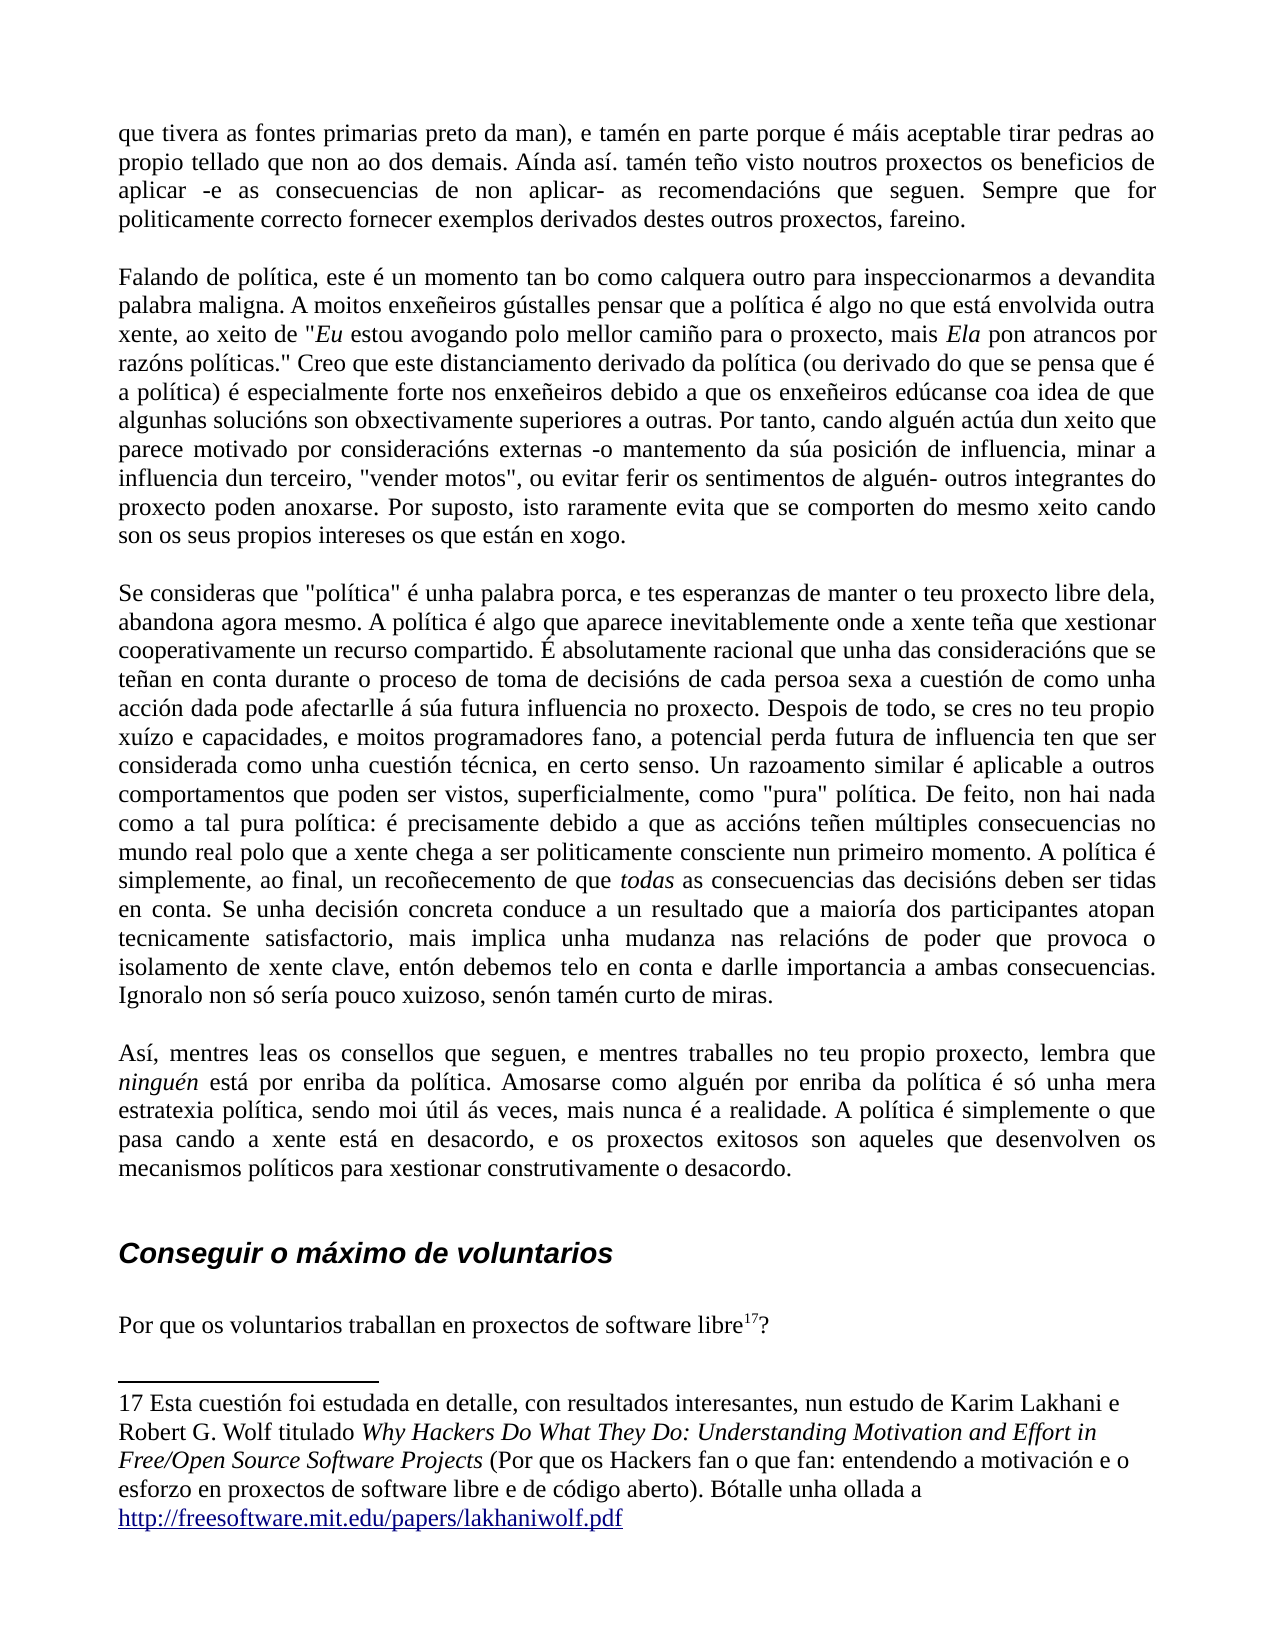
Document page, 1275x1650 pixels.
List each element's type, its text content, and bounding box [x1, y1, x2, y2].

text Falando de política, este é un momento tan bo como calquera outro para inspeccionarmos a devandita palabra maligna. A moitos enxeñeiros gústalles pensar que a política é algo no que está envolvida outra xente, ao xeito de "Eu estou avogando polo mellor camiño para o proxecto, mais Ela pon atrancos por razóns políticas." Creo que este distanciamento derivado da política (ou derivado do que se pensa que é a política) é especialmente forte nos enxeñeiros debido a que os enxeñeiros edúcanse coa idea de que algunhas solucións son obxectivamente superiores a outras. Por tanto, cando alguén actúa dun xeito que parece motivado por consideracións externas -o mantemento da súa posición de influencia, minar a influencia dun terceiro, "vender motos", ou evitar ferir os sentimentos de alguén- outros integrantes do proxecto poden anoxarse. Por suposto, isto raramente evita que se comporten do mesmo xeito cando son os seus propios intereses os que están en xogo. [118, 262, 1157, 549]
text Se consideras que "política" é unha palabra porca, e tes esperanzas de manter o teu proxecto libre dela, abandona agora mesmo. A política é algo que aparece inevitablemente onde a xente teña que xestionar cooperativamente un recurso compartido. É absolutamente racional que unha das consideracións que se teñan en conta durante o proceso de toma de decisións de cada persoa sexa a cuestión de como unha acción dada pode afectarlle á súa futura influencia no proxecto. Despois de todo, se cres no teu propio xuízo e capacidades, e moitos programadores fano, a potencial perda futura de influencia ten que ser considerada como unha cuestión técnica, en certo senso. Un razoamento similar é aplicable a outros comportamentos que poden ser vistos, superficialmente, como "pura" política. De feito, non hai nada como a tal pura política: é precisamente debido a que as accións teñen múltiples consecuencias no mundo real polo que a xente chega a ser politicamente consciente nun primeiro momento. A política é simplemente, ao final, un recoñecemento de que todas as consecuencias das decisións deben ser tidas en conta. Se unha decisión concreta conduce a un resultado que a maioría dos participantes atopan tecnicamente satisfactorio, mais implica unha mudanza nas relacións de poder que provoca o isolamento de xente clave, entón debemos telo en conta e darlle importancia a ambas consecuencias. Ignoralo non só sería pouco xuizoso, senón tamén curto de miras. [118, 578, 1157, 1009]
subtitle Conseguir o máximo de voluntarios [118, 1236, 1157, 1269]
text Por que os voluntarios traballan en proxectos de software libre? [118, 1310, 1157, 1339]
text Esta cuestión foi estudada en detalle, con resultados interesantes, nun estudo de Karim Lakhani e Robert G. Wolf titulado Why Hackers Do What They Do: Understanding Motivation and Effort in Free/Open Source Software Projects (Por que os Hackers fan o que fan: entendendo a motivación e o esforzo en proxectos de software libre e de código aberto). Bótalle unha ollada a http://freesoftware.mit.edu/papers/lakhaniwolf.pdf [118, 1388, 1157, 1532]
text Así, mentres leas os consellos que seguen, e mentres traballes no teu propio proxecto, lembra que ninguén está por enriba da política. Amosarse como alguén por enriba da política é só unha mera estratexia política, sendo moi útil ás veces, mais nunca é a realidade. A política é simplemente o que pasa cando a xente está en desacordo, e os proxectos exitosos son aqueles que desenvolven os mecanismos políticos para xestionar construtivamente o desacordo. [118, 1038, 1157, 1182]
text que tivera as fontes primarias preto da man), e tamén en parte porque é máis aceptable tirar pedras ao propio tellado que non ao dos demais. Aínda así. tamén teño visto noutros proxectos os beneficios de aplicar -e as consecuencias de non aplicar- as recomendacións que seguen. Sempre que for politicamente correcto fornecer exemplos derivados destes outros proxectos, fareino. [118, 118, 1157, 233]
